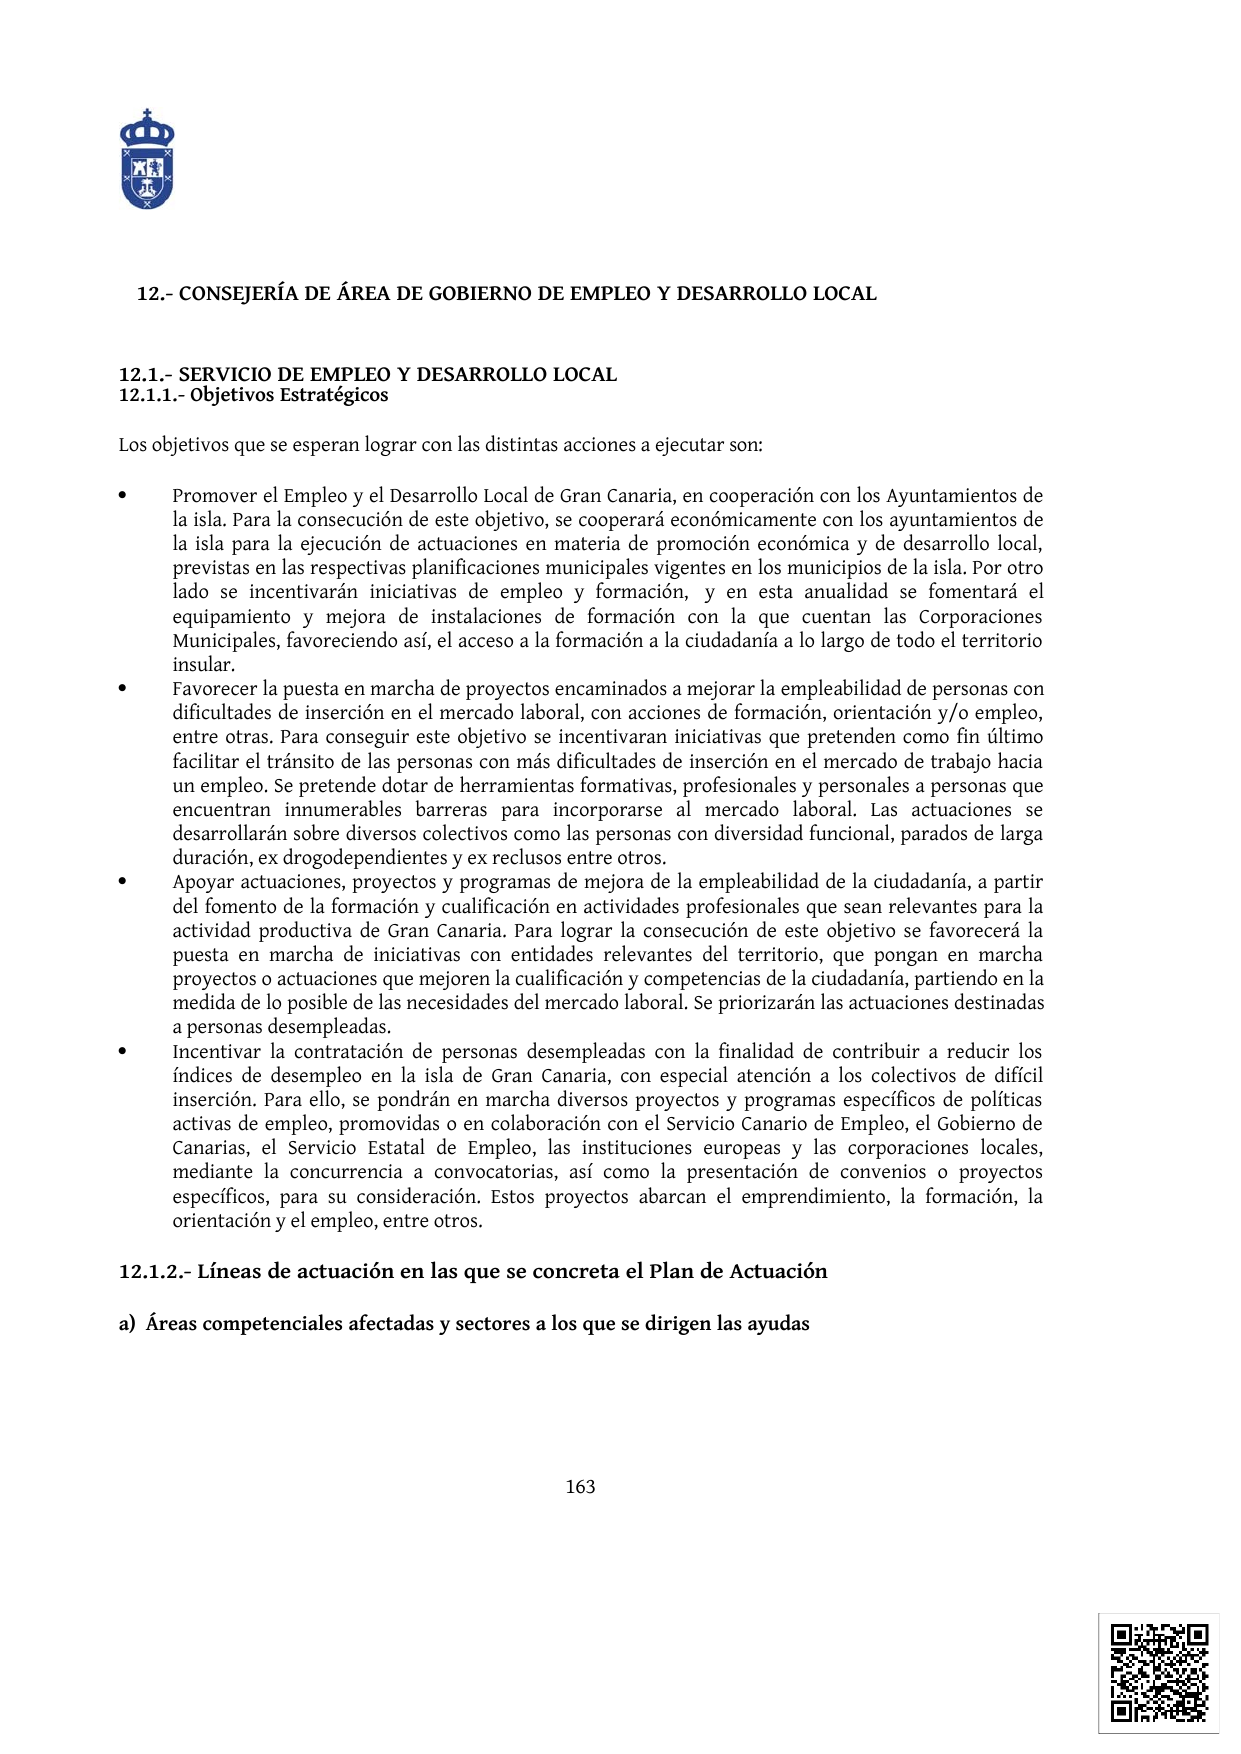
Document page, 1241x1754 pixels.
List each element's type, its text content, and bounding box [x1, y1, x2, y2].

text 12.- CONSEJERÍA DE ÁREA DE GOBIERNO DE EMPLEO Y DESARROLLO LOCAL [136, 281, 1073, 306]
list Incentivar la contratación de personas desempleadas con la finalidad de contribuir a reducir los índices de desempleo en la isla de Gran Canaria, con especial atención a los colectivos de difícil inserción. Para ello, se pondrán en marcha diversos proyectos y programas específicos de políticas activas de empleo, promovidas o en colaboración con el Servicio Canario de Empleo, el Gobierno de Canarias, el Servicio Estatal de Empleo, las instituciones europeas y las corporaciones locales, mediante la concurrencia a convocatorias, así como la presentación de convenios o proyectos específicos, para su consideración. Estos proyectos abarcan el emprendimiento, la formación, la orientación y el empleo, entre otros. [118, 1040, 1044, 1233]
list Promover el Empleo y el Desarrollo Local de Gran Canaria, en cooperación con los Ayuntamientos de la isla. Para la consecución de este objetivo, se cooperará económicamente con los ayuntamientos de la isla para la ejecución de actuaciones en materia de promoción económica y de desarrollo local, previstas en las respectivas planificaciones municipales vigentes en los municipios de la isla. Por otro lado se incentivarán iniciativas de empleo y formación, y en esta anualidad se fomentará el equipamiento y mejora de instalaciones de formación con la que cuentan las Corporaciones Municipales, favoreciendo así, el acceso a la formación a la ciudadanía a lo largo de todo el territorio insular. [118, 484, 1044, 677]
list Áreas competenciales afectadas y sectores a los que se dirigen las ayudas [118, 1312, 1109, 1336]
picture [118, 107, 176, 210]
list Favorecer la puesta en marcha de proyectos encaminados a mejorar la empleabilidad de personas con dificultades de inserción en el mercado laboral, con acciones de formación, orientación y/o empleo, entre otras. Para conseguir este objetivo se incentivaran iniciativas que pretenden como fin último facilitar el tránsito de las personas con más dificultades de inserción en el mercado de trabajo hacia un empleo. Se pretende dotar de herramientas formativas, profesionales y personales a personas que encuentran innumerables barreras para incorporarse al mercado laboral. Las actuaciones se desarrollarán sobre diversos colectivos como las personas con diversidad funcional, parados de larga duración, ex drogodependientes y ex reclusos entre otros. [118, 677, 1045, 871]
text 12.1.- SERVICIO DE EMPLEO Y DESARROLLO LOCAL [118, 362, 1054, 387]
subtitle 12.1.2.- Líneas de actuación en las que se concreta el Plan de Actuación [119, 1260, 1109, 1285]
picture [1098, 1613, 1220, 1734]
list Apoyar actuaciones, proyectos y programas de mejora de la empleabilidad de la ciudadanía, a partir del fomento de la formación y cualificación en actividades profesionales que sean relevantes para la actividad productiva de Gran Canaria. Para lograr la consecución de este objetivo se favorecerá la puesta en marcha de iniciativas con entidades relevantes del territorio, que pongan en marcha proyectos o actuaciones que mejoren la cualificación y competencias de la ciudadanía, partiendo en la medida de lo posible de las necesidades del mercado laboral. Se priorizarán las actuaciones destinadas a personas desempleadas. [118, 871, 1045, 1040]
text Los objetivos que se esperan lograr con las distintas acciones a ejecutar son: [119, 433, 1109, 458]
subtitle 12.1.1.- Objetivos Estratégicos [119, 383, 1109, 407]
